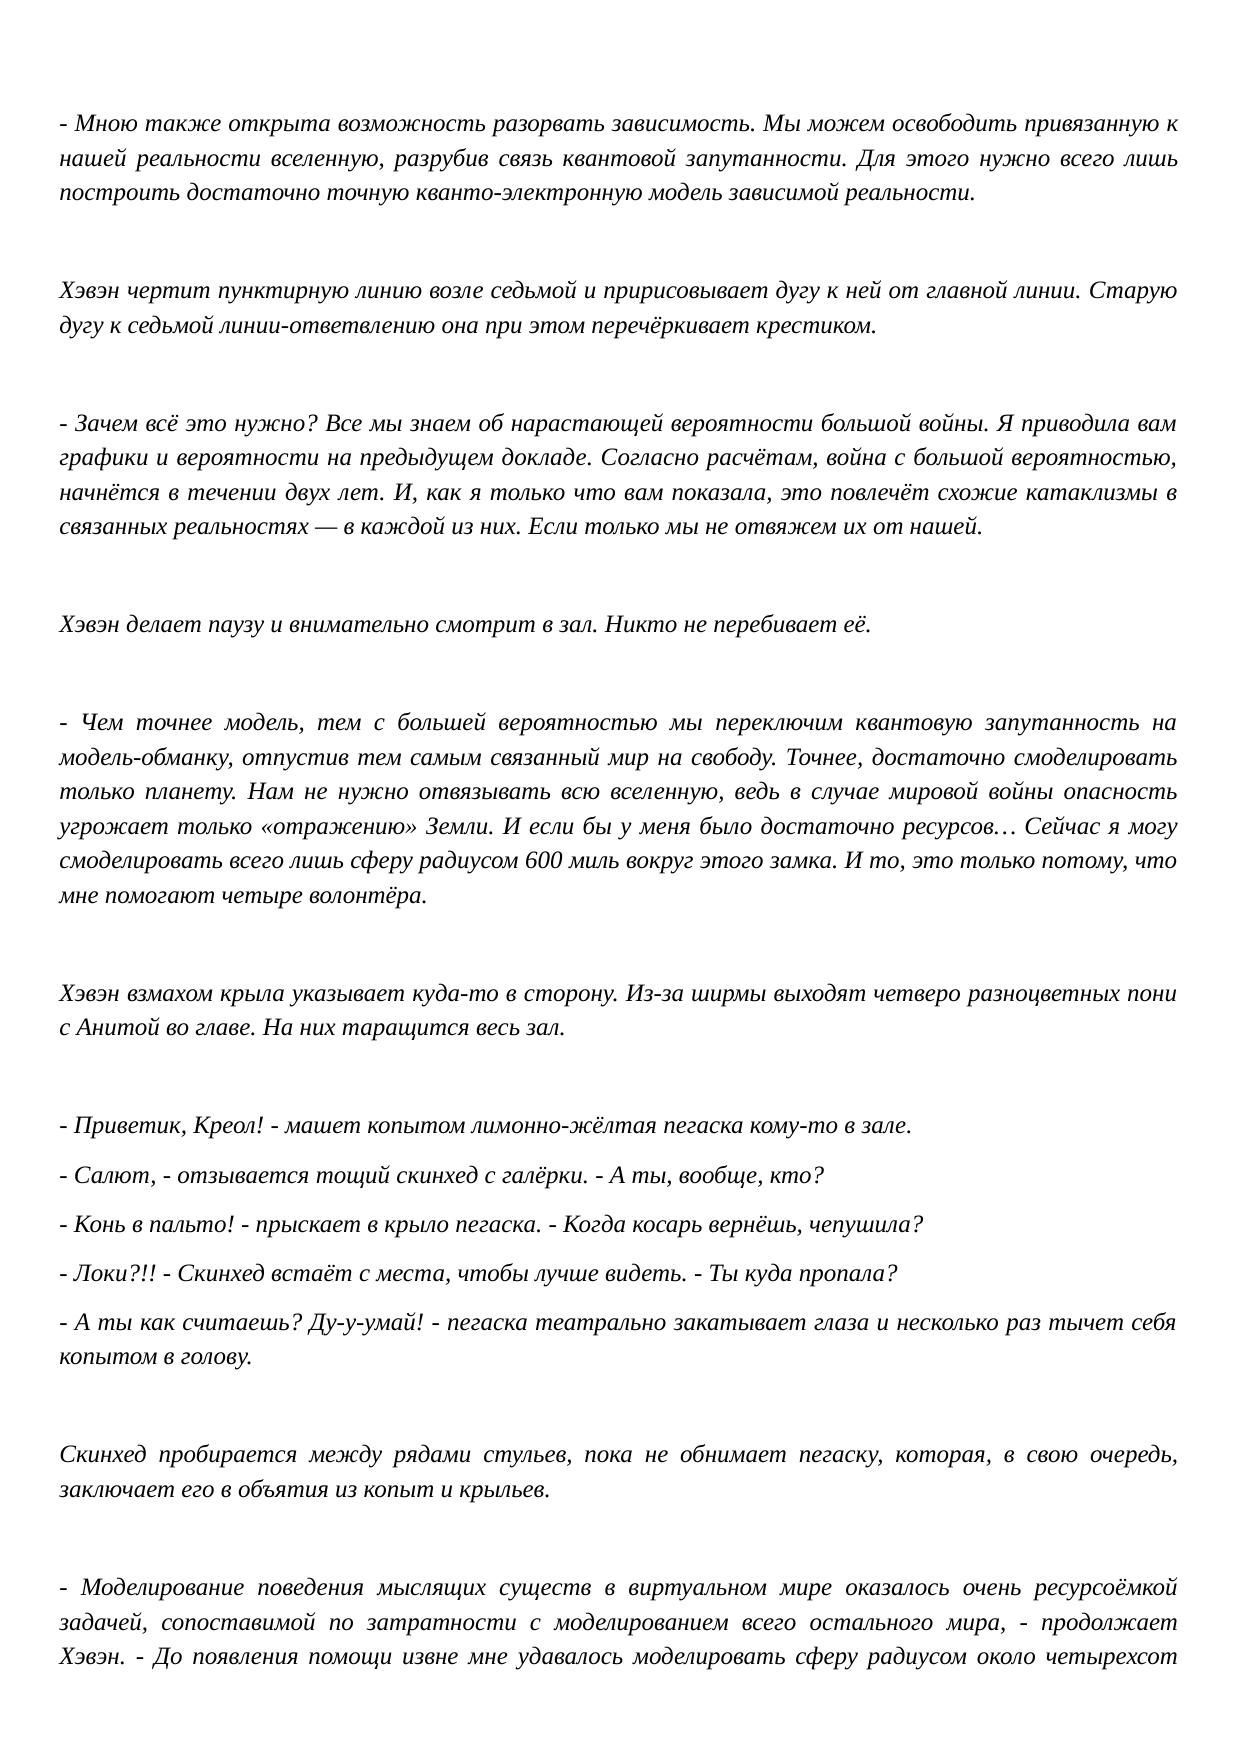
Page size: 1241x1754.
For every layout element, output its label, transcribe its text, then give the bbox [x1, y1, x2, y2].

text - Зачем всё это нужно? Все мы знаем об нарастающей вероятности большой войны. Я приводила вам графики и вероятности на предыдущем докладе. Согласно расчётам, война с большой вероятностью, начнётся в течении двух лет. И, как я только что вам показала, это повлечёт схожие катаклизмы в связанных реальностях — в каждой из них. Если только мы не отвяжем их от нашей. [59, 408, 1181, 540]
text Скинхед пробирается между рядами стульев, пока не обнимает пегаску, которая, в свою очередь, заключает его в объятия из копыт и крыльев. [59, 1439, 1181, 1503]
text - Мною также открыта возможность разорвать зависимость. Мы можем освободить привязанную к нашей реальности вселенную, разрубив связь квантовой запутанности. Для этого нужно всего лишь построить достаточно точную кванто-электронную модель зависимой реальности. [59, 108, 1181, 206]
text - Приветик, Креол! - машет копытом лимонно-жёлтая пегаска кому-то в зале. [59, 1111, 1181, 1139]
text Хэвэн делает паузу и внимательно смотрит в зал. Никто не перебивает её. [59, 609, 1181, 638]
text - Конь в пальто! - прыскает в крыло пегаска. - Когда косарь вернёшь, чепушила? [59, 1209, 1181, 1237]
text - А ты как считаешь? Ду-у-умай! - пегаска театрально закатывает глаза и несколько раз тычет себя копытом в голову. [59, 1307, 1181, 1370]
text - Чем точнее модель, тем с большей вероятностью мы переключим квантовую запутанность на модель-обманку, отпустив тем самым связанный мир на свободу. Точнее, достаточно смоделировать только планету. Нам не нужно отвязывать всю вселенную, ведь в случае мировой войны опасность угрожает только «отражению» Земли. И если бы у меня было достаточно ресурсов… Сейчас я могу смоделировать всего лишь сферу радиусом 600 миль вокруг этого замка. И то, это только потому, что мне помогают четыре волонтёра. [59, 707, 1181, 909]
text - Локи?!! - Скинхед встаёт с места, чтобы лучше видеть. - Ты куда пропала? [59, 1258, 1181, 1287]
text Хэвэн взмахом крыла указывает куда-то в сторону. Из-за ширмы выходят четверо разноцветных пони с Анитой во главе. На них таращится весь зал. [59, 978, 1181, 1041]
text - Моделирование поведения мыслящих существ в виртуальном мире оказалось очень ресурсоёмкой задачей, сопоставимой по затратности с моделированием всего остального мира, - продолжает Хэвэн. - До появления помощи извне мне удавалось моделировать сферу радиусом около четырехсот [59, 1572, 1181, 1670]
text Хэвэн чертит пунктирную линию возле седьмой и пририсовывает дугу к ней от главной линии. Старую дугу к седьмой линии-ответвлению она при этом перечёркивает крестиком. [59, 275, 1181, 338]
text - Салют, - отзывается тощий скинхед с галёрки. - А ты, вообще, кто? [59, 1160, 1181, 1188]
